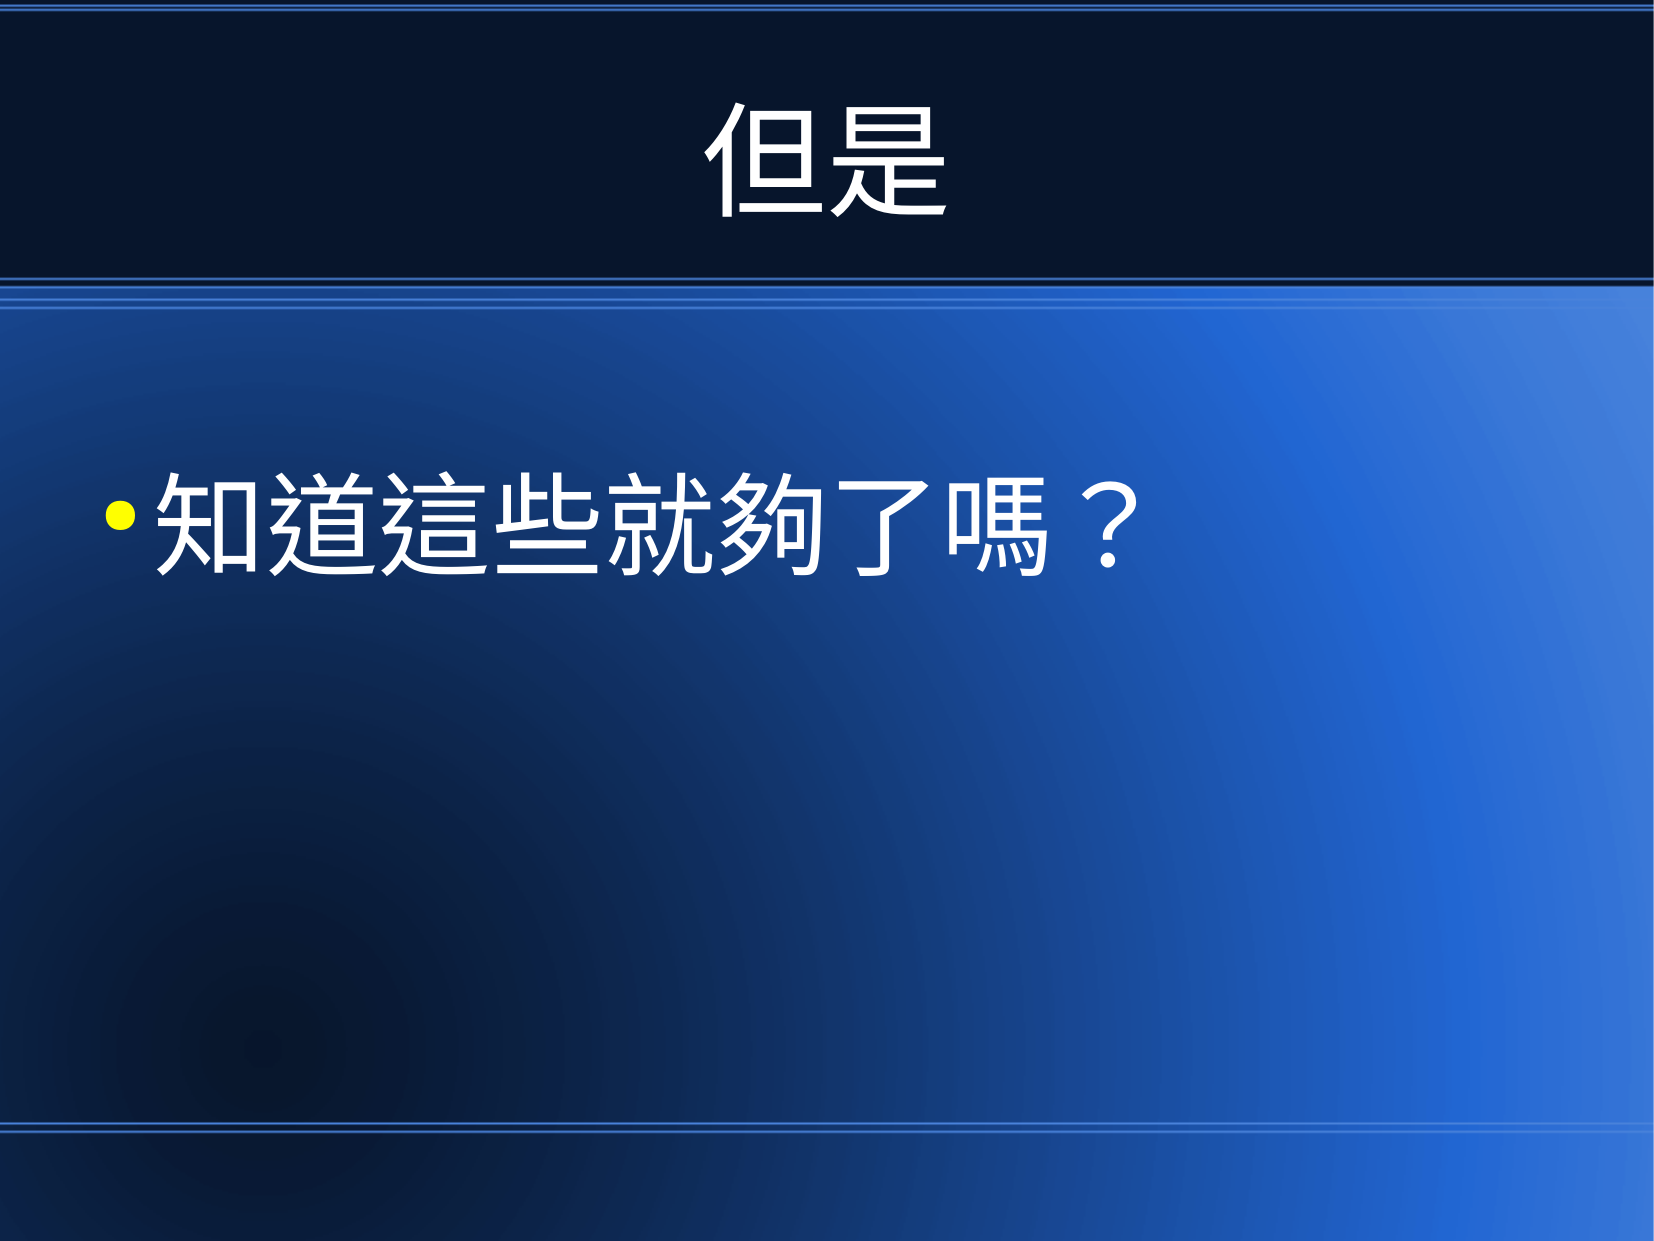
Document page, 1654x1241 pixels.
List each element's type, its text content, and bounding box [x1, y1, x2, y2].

picture [0, 0, 1654, 1241]
title 但是 [82, 49, 1571, 257]
list 知道這些就夠了嗎？ [82, 355, 1571, 1241]
